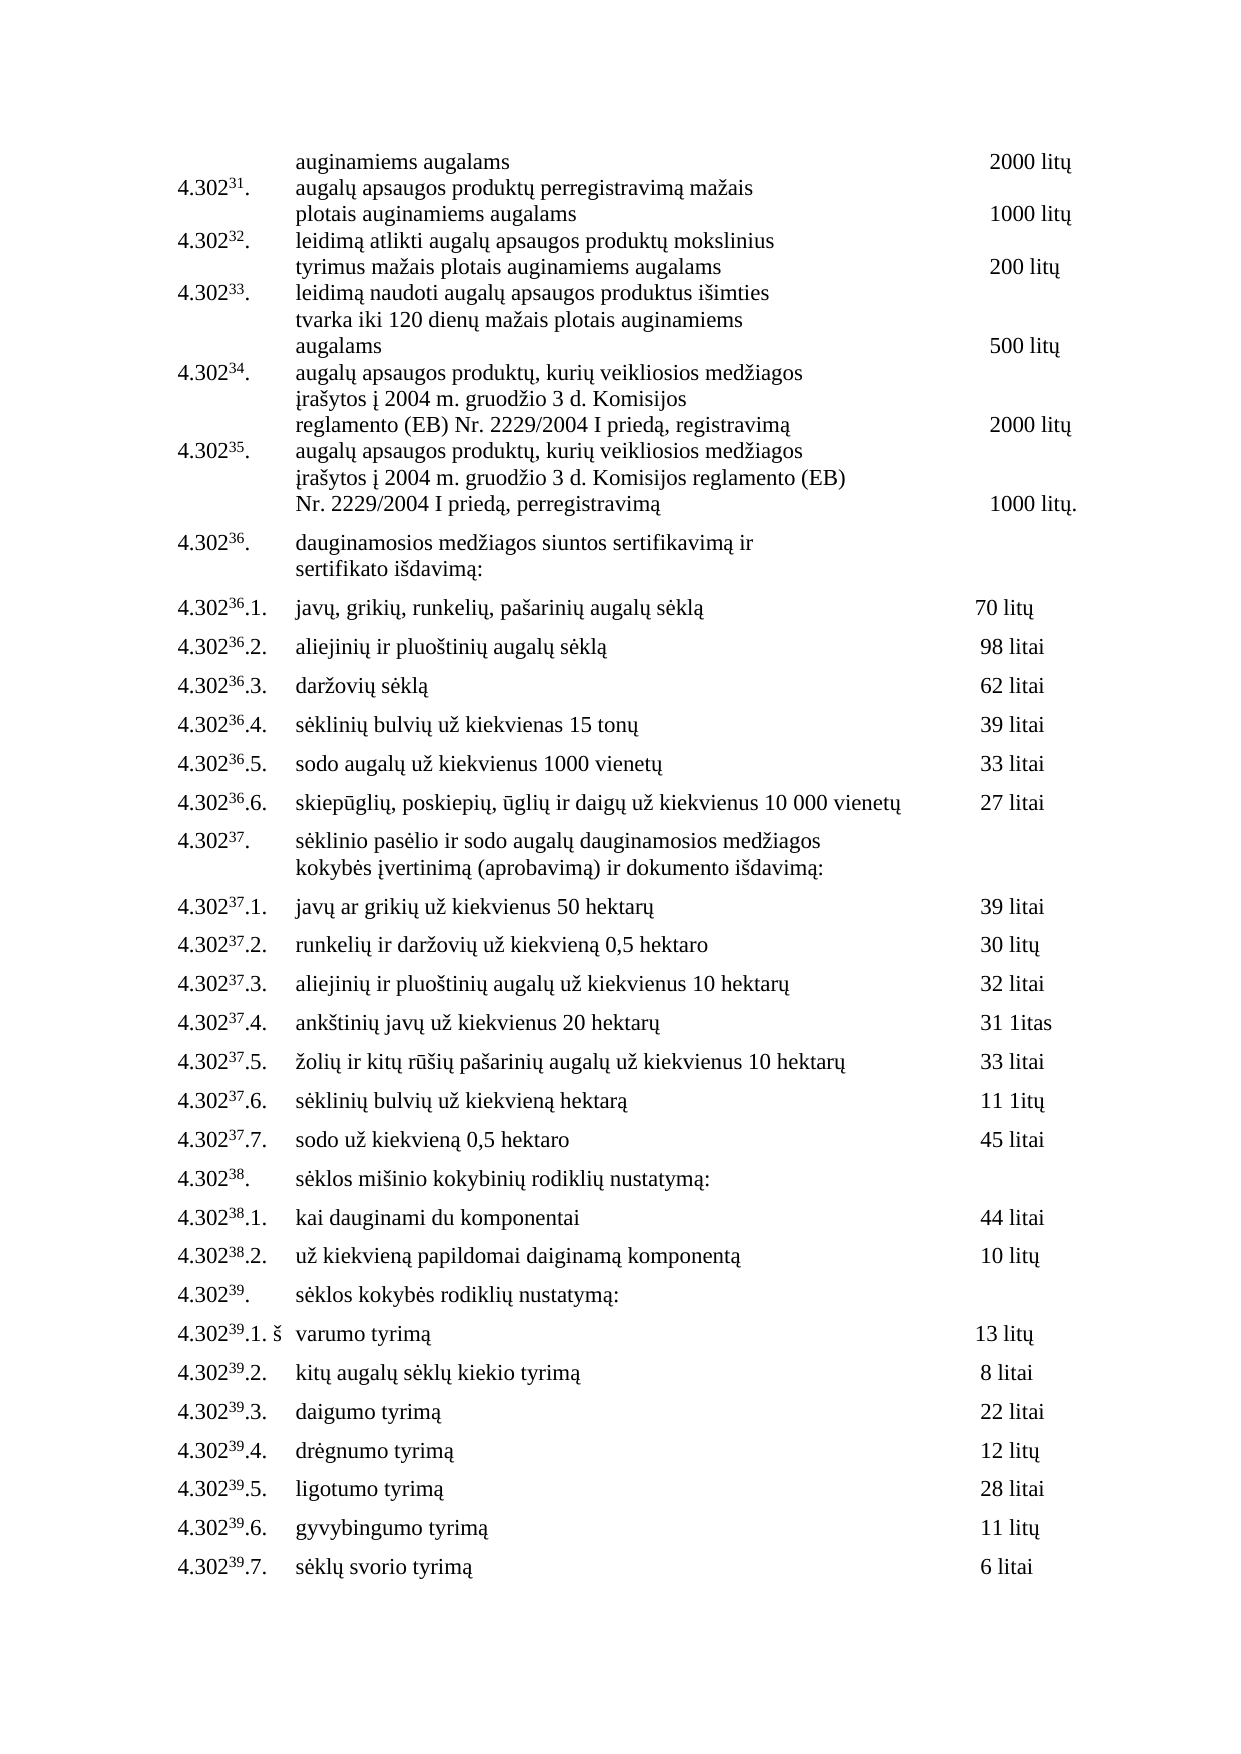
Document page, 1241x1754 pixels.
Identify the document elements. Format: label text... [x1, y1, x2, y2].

text 4.30237.6. sėklinių bulvių už kiekvieną hektarą 11 1itų [177, 1087, 1122, 1113]
text 4.30238. sėklos mišinio kokybinių rodiklių nustatymą: [177, 1165, 1122, 1191]
text 4.30236.2. aliejinių ir pluoštinių augalų sėklą 98 litai [177, 633, 1122, 659]
text augalams 500 litų [177, 332, 1122, 358]
text tvarka iki 120 dienų mažais plotais auginamiems [177, 306, 1122, 332]
text 4.30231. augalų apsaugos produktų perregistravimą mažais [177, 174, 1122, 200]
text 4.30234. augalų apsaugos produktų, kurių veikliosios medžiagos [177, 358, 1122, 385]
text auginamiems augalams 2000 litų [177, 148, 1122, 174]
text 4.30235. augalų apsaugos produktų, kurių veikliosios medžiagos [177, 438, 1122, 464]
text 4.30236.6. skiepūglių, poskiepių, ūglių ir daigų už kiekvienus 10 000 vienetų 27 litai [177, 789, 1122, 815]
text įrašytos į 2004 m. gruodžio 3 d. Komisijos reglamento (EB) [177, 464, 1122, 490]
text 4.30236.4. sėklinių bulvių už kiekvienas 15 tonų 39 litai [177, 711, 1122, 737]
text 4.30236.3. daržovių sėklą 62 litai [177, 672, 1122, 698]
text 4.30239.6. gyvybingumo tyrimą 11 litų [177, 1514, 1122, 1541]
text įrašytos į 2004 m. gruodžio 3 d. Komisijos [177, 385, 1122, 411]
text 4.30239.2. kitų augalų sėklų kiekio tyrimą 8 litai [177, 1359, 1122, 1385]
text 4.30239.4. drėgnumo tyrimą 12 litų [177, 1437, 1122, 1463]
text 4.30236. dauginamosios medžiagos siuntos sertifikavimą ir sertifikato išdavimą: [177, 529, 1122, 582]
text 4.30237.5. žolių ir kitų rūšių pašarinių augalų už kiekvienus 10 hektarų 33 litai [177, 1048, 1122, 1074]
text 4.30236.5. sodo augalų už kiekvienus 1000 vienetų 33 litai [177, 750, 1122, 776]
text 4.30239. sėklos kokybės rodiklių nustatymą: [177, 1281, 1122, 1308]
text 4.30237.4. ankštinių javų už kiekvienus 20 hektarų 31 1itas [177, 1009, 1122, 1036]
text 4.30237.3. aliejinių ir pluoštinių augalų už kiekvienus 10 hektarų 32 litai [177, 970, 1122, 997]
text 4.30237.7. sodo už kiekvieną 0,5 hektaro 45 litai [177, 1126, 1122, 1152]
text 4.30239.1. š varumo tyrimą 13 litų [177, 1320, 1122, 1346]
text 4.30237. sėklinio pasėlio ir sodo augalų dauginamosios medžiagos kokybės įvertinimą (aprobavimą) ir dokumento išdavimą: [177, 827, 1122, 880]
text 4.30239.7. sėklų svorio tyrimą 6 litai [177, 1553, 1122, 1579]
text 4.30237.1. javų ar grikių už kiekvienus 50 hektarų 39 litai [177, 893, 1122, 919]
text Nr. 2229/2004 I priedą, perregistravimą 1000 litų. [177, 490, 1122, 517]
text 4.30236.1. javų, grikių, runkelių, pašarinių augalų sėklą 70 litų [177, 594, 1122, 621]
text 4.30239.5. ligotumo tyrimą 28 litai [177, 1476, 1122, 1502]
text 4.30238.1. kai dauginami du komponentai 44 litai [177, 1203, 1122, 1230]
text 4.30233. leidimą naudoti augalų apsaugos produktus išimties [177, 279, 1122, 306]
text 4.30238.2. už kiekvieną papildomai daiginamą komponentą 10 litų [177, 1242, 1122, 1269]
text plotais auginamiems augalams 1000 litų [177, 200, 1122, 227]
text reglamento (EB) Nr. 2229/2004 I priedą, registravimą 2000 litų [177, 411, 1122, 438]
text 4.30239.3. daigumo tyrimą 22 litai [177, 1398, 1122, 1424]
text 4.30232. leidimą atlikti augalų apsaugos produktų mokslinius [177, 227, 1122, 253]
text tyrimus mažais plotais auginamiems augalams 200 litų [177, 253, 1122, 279]
text 4.30237.2. runkelių ir daržovių už kiekvieną 0,5 hektaro 30 litų [177, 932, 1122, 958]
